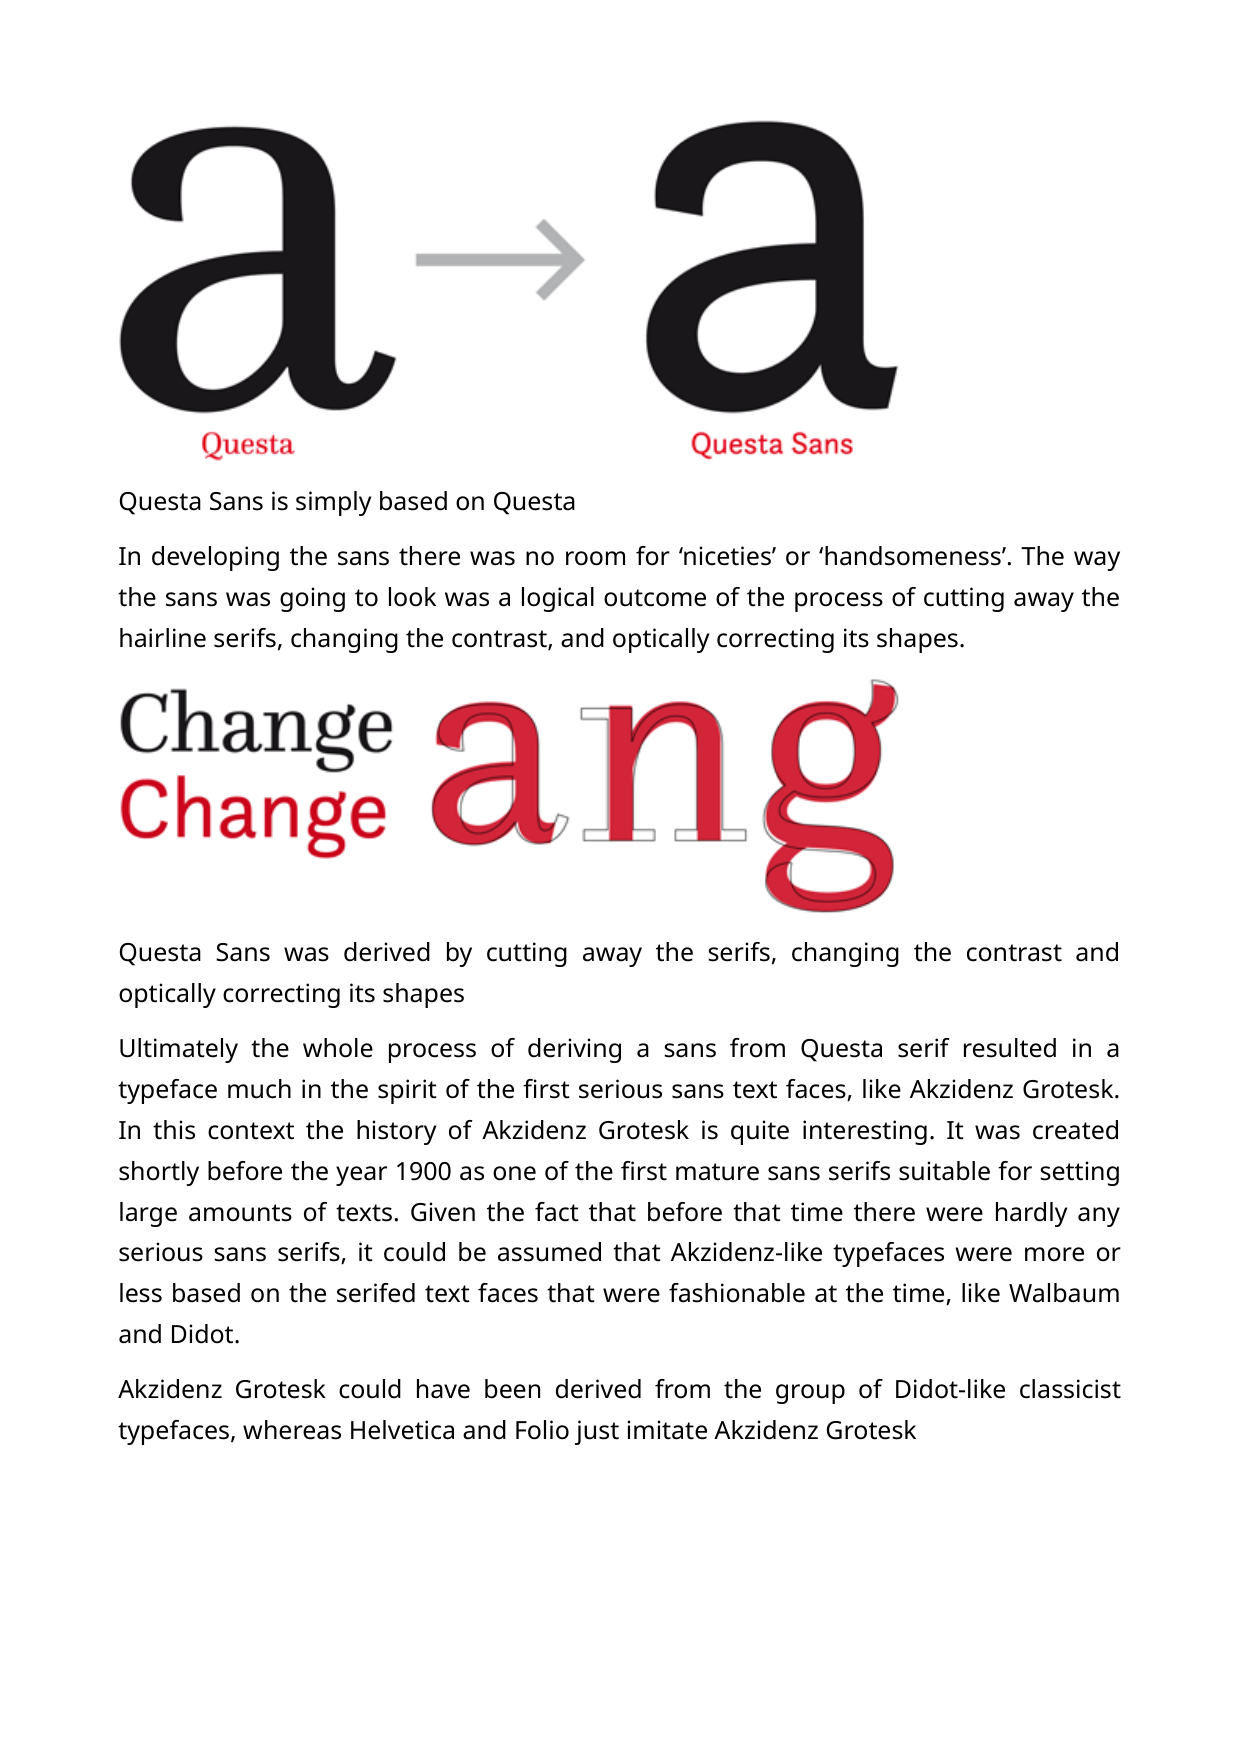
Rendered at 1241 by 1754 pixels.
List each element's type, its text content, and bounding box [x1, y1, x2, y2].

text Ultimately the whole process of deriving a sans from Questa serif resulted in a typeface much in the spirit of the first serious sans text faces, like Akzidenz Grotesk. In this context the history of Akzidenz Grotesk is quite interesting. It was created shortly before the year 1900 as one of the first mature sans serifs suitable for setting large amounts of texts. Given the fact that before that time there were hardly any serious sans serifs, it could be assumed that Akzidenz-like typefaces were more or less based on the serifed text faces that were fashionable at the time, like Walbaum and Didot. [118, 1031, 1122, 1351]
text In developing the sans there was no room for ‘niceties’ or ‘handsomeness’. The way the sans was going to look was a logical outcome of the process of cutting away the hairline serifs, changing the contrast, and optically correcting its shapes. [118, 539, 1122, 654]
text Questa Sans is simply based on Questa [118, 483, 1122, 517]
picture [118, 118, 900, 462]
text Akzidenz Grotesk could have been derived from the group of Didot-like classicist typefaces, whereas Helvetica and Folio just imitate Akzidenz Grotesk [118, 1372, 1122, 1447]
picture [118, 675, 900, 914]
text Questa Sans was derived by cutting away the serifs, changing the contrast and optically correcting its shapes [118, 934, 1122, 1009]
